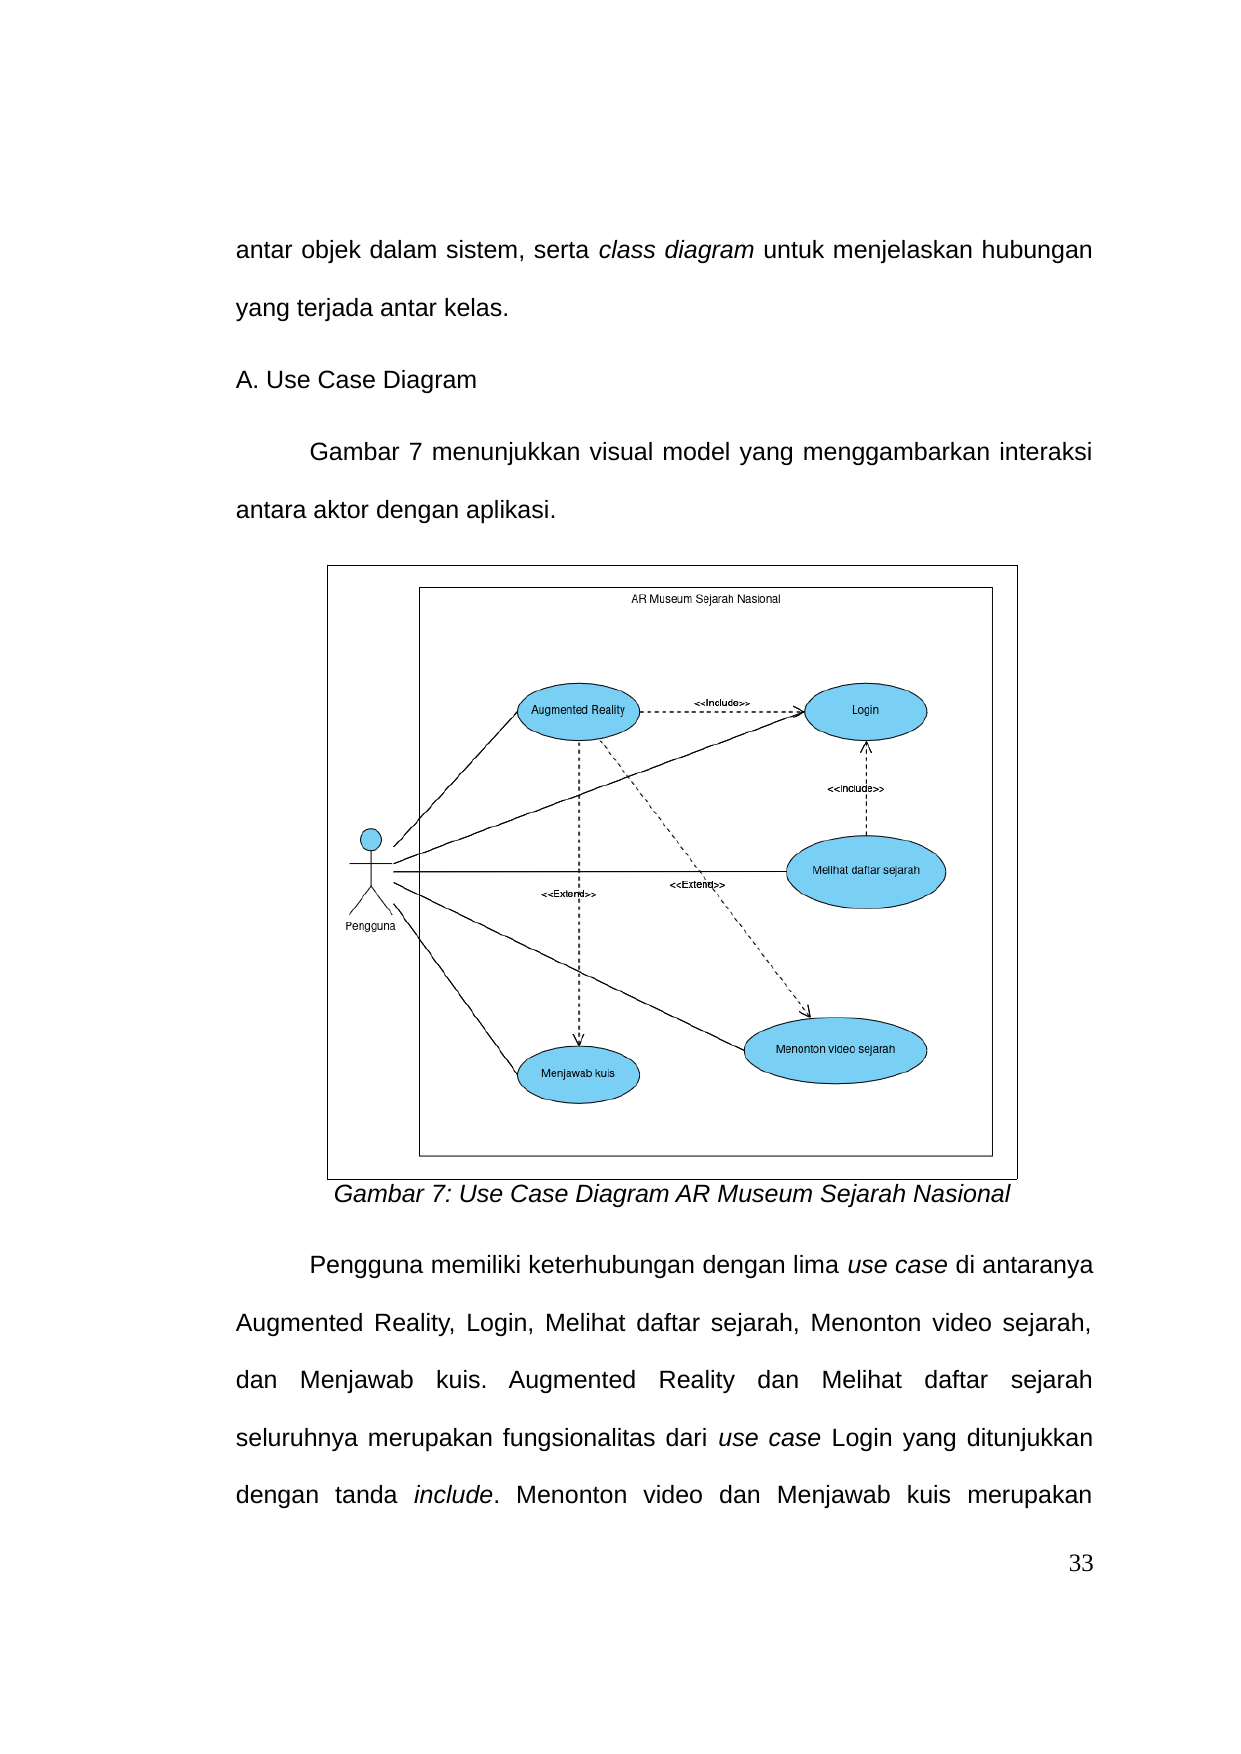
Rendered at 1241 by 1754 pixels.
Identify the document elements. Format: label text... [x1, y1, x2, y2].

text A. Use Case Diagram [236, 365, 1093, 394]
text Gambar 7: Use Case Diagram AR Museum Sejarah Nasional [327, 1180, 1017, 1208]
text antar objek dalam sistem, serta class diagram untuk menjelaskan hubungan yang terjada antar kelas. [236, 236, 1093, 322]
text Gambar 7 menunjukkan visual model yang menggambarkan interaksi antara aktor dengan aplikasi. [236, 437, 1093, 523]
text Pengguna memiliki keterhubungan dengan lima use case di antaranya Augmented Reality, Login, Melihat daftar sejarah, Menonton video sejarah, dan Menjawab kuis. Augmented Reality dan Melihat daftar sejarah seluruhnya merupakan fungsionalitas dari use case Login yang ditunjukkan dengan tanda include. Menonton video dan Menjawab kuis merupakan [236, 549, 1093, 1509]
picture [328, 566, 1017, 1179]
